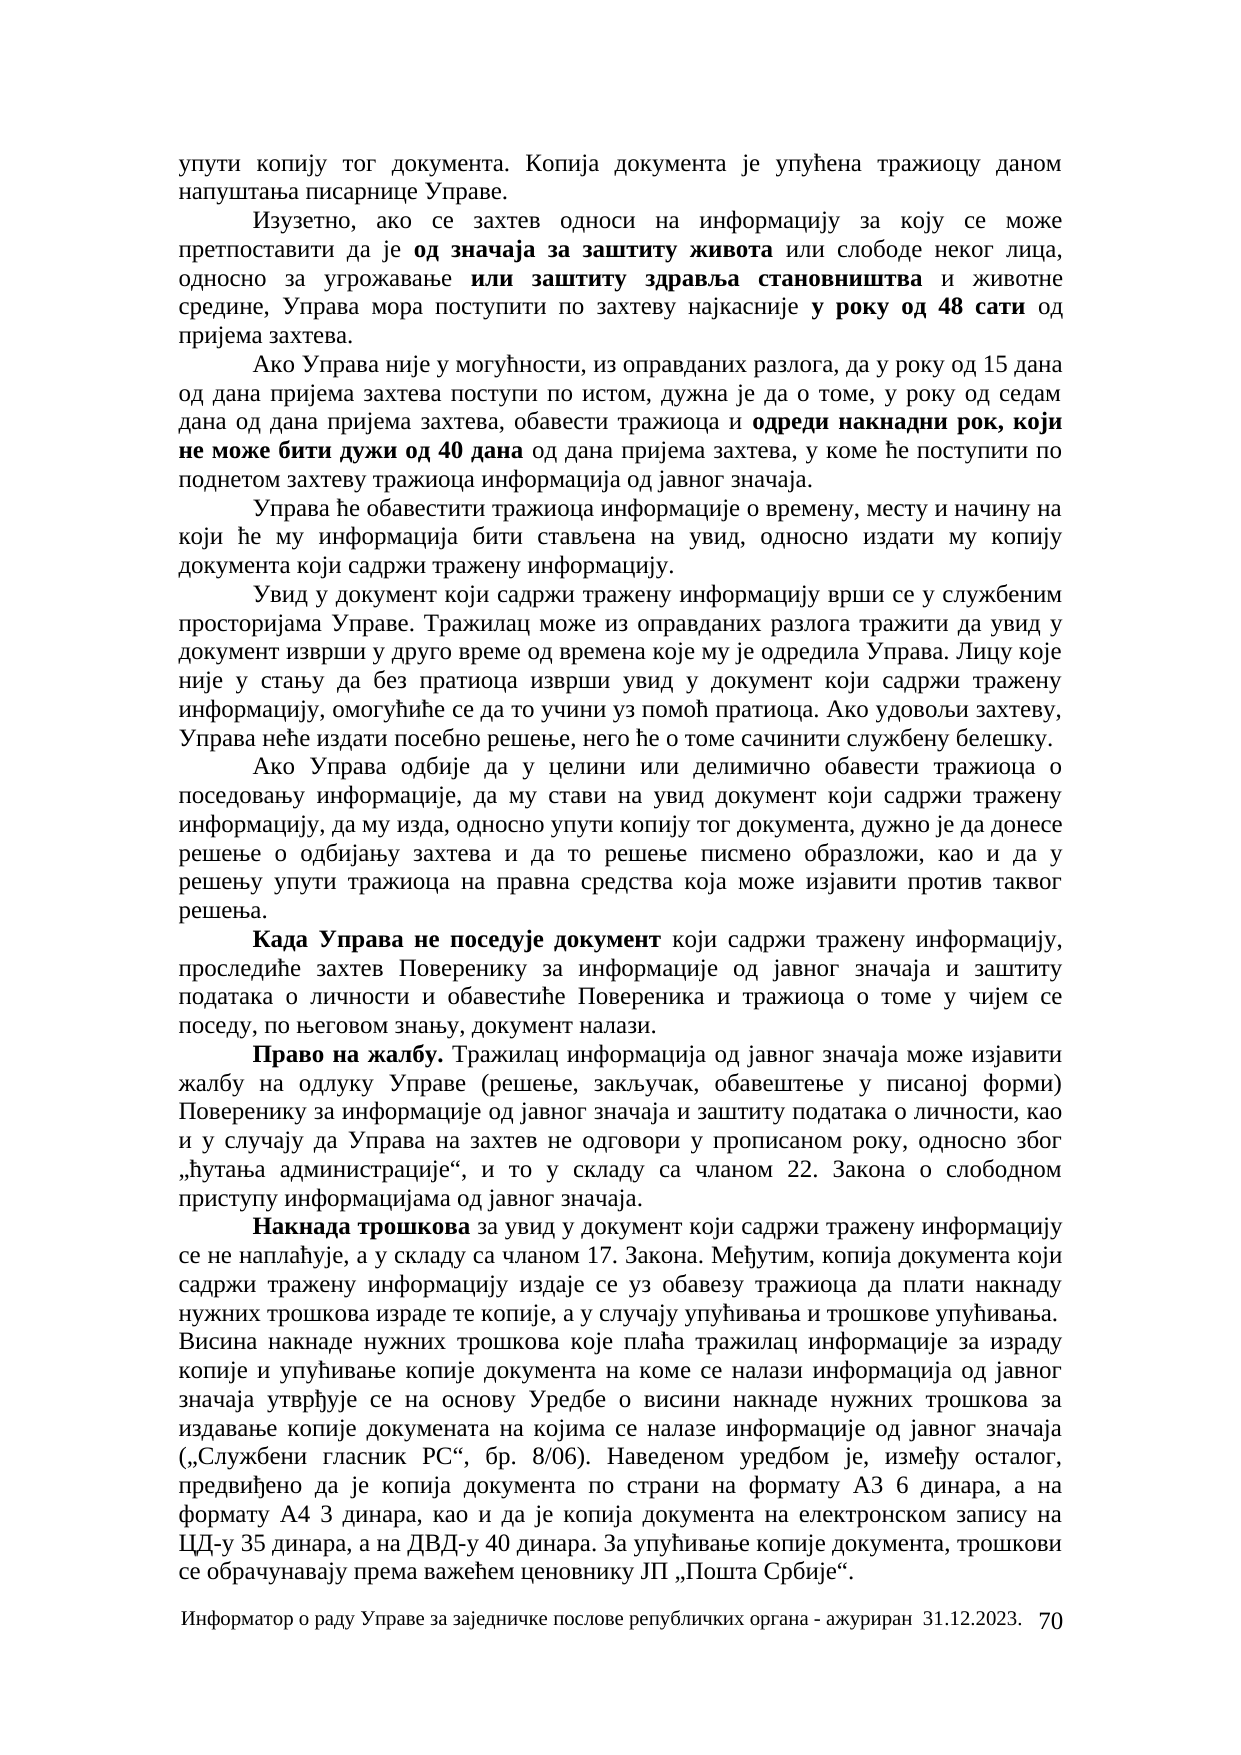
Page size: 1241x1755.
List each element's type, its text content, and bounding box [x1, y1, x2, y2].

text Ако Управа није у могућности, из оправданих разлога, да у року од 15 дана од дана пријема захтева поступи по истом, дужна је да о томе, у року од седам дана од дана пријема захтева, обавести тражиоца и одреди накнадни рок, који не може бити дужи од 40 дана од дана пријема захтева, у коме ће поступити по поднетом захтеву тражиоца информација од јавног значаја. [178, 349, 1063, 493]
text Када Управа не поседује документ који садржи тражену информацију, проследиће захтев Поверенику за информације од јавног значаја и заштиту података о личности и обавестиће Повереника и тражиоца о томе у чијем се поседу, по његовом знању, документ налази. [178, 924, 1063, 1039]
text Право на жалбу. Тражилац информација од јавног значаја може изјавити жалбу на одлуку Управе (решење, закључак, обавештење у писаној форми) Поверенику за информације од јавног значаја и заштиту података о личности, као и у случају да Управа на захтев не одговори у прописаном року, односно због „ћутања администрације“, и то у складу са чланом 22. Закона о слободном приступу информацијама од јавног значаја. [178, 1039, 1063, 1211]
text Висина накнаде нужних трошкова које плаћа тражилац информације за израду копије и упућивање копије документа на коме се налази информација од јавног значаја утврђује се на основу Уредбе о висини накнаде нужних трошкова за издавање копије докумената на којима се налазе информације од јавног значаја („Службени гласник РС“, бр. 8/06). Наведеном уредбом је, између осталог, предвиђено да је копија документа по страни на формату А3 6 динара, а на формату А4 3 динара, као и да је копија документа на електронском запису на ЦД-у 35 динара, а на ДВД-у 40 динара. За упућивање копије документа, трошкови се обрачунавају према важећем ценовнику ЈП „Пошта Србије“. [178, 1326, 1063, 1585]
text упути копију тог документа. Копија документа је упућена тражиоцу даном напуштања писарнице Управе. [178, 148, 1063, 205]
text Накнада трошкова за увид у документ који садржи тражену информацију се не наплаћује, а у складу са чланом 17. Закона. Међутим, копија документа који садржи тражену информацију издаје се уз обавезу тражиоца да плати накнаду нужних трошкова израде те копије, а у случају упућивања и трошкове упућивања. [178, 1211, 1063, 1326]
text Изузетно, ако се захтев односи на информацију за коју се може претпоставити да је од значаја за заштиту живота или слободе неког лица, односно за угрожавање или заштиту здравља становништва и животне средине, Управа мора поступити по захтеву најкасније у року од 48 сати од пријема захтева. [178, 205, 1063, 349]
text Ако Управа одбије да у целини или делимично обавести тражиоца о поседовању информације, да му стави на увид документ који садржи тражену информацију, да му изда, односно упути копију тог документа, дужно је да донесе решење о одбијању захтева и да то решење писмено образложи, као и да у решењу упути тражиоца на правна средства која може изјавити против таквог решења. [178, 751, 1063, 924]
text Управа ће обавестити тражиоца информације о времену, месту и начину на који ће му информација бити стављена на увид, односно издати му копију документа који садржи тражену информацију. [178, 493, 1063, 579]
text Увид у документ који садржи тражену информацију врши се у службеним просторијама Управе. Тражилац може из оправданих разлога тражити да увид у документ изврши у друго време од времена које му је одредила Управа. Лицу које није у стању да без пратиоца изврши увид у документ који садржи тражену информацију, омогућиће се да то учини уз помоћ пратиоца. Ако удовољи захтеву, Управа неће издати посебно решење, него ће о томе сачинити службену белешку. [178, 579, 1063, 751]
